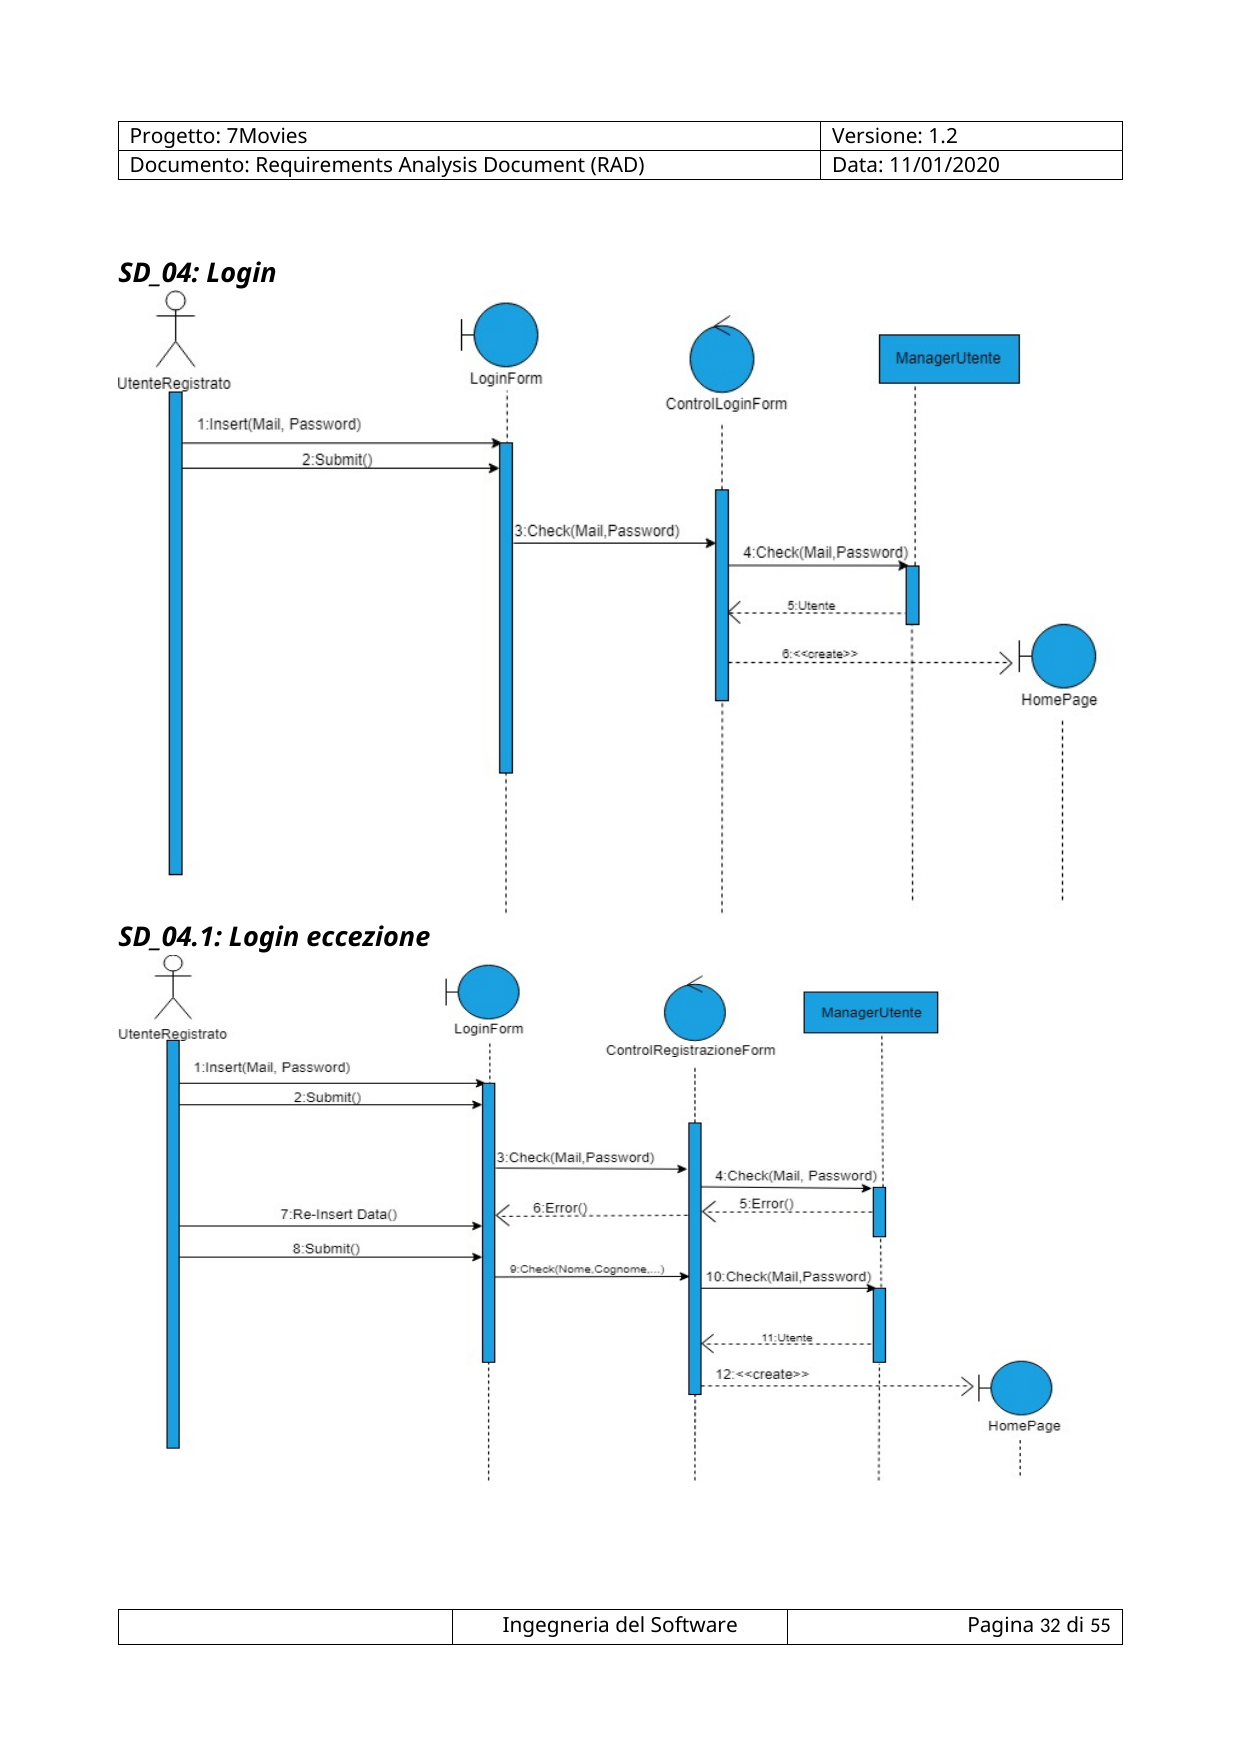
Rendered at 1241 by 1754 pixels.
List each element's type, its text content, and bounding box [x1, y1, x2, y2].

text SD_04.1: Login eccezione [118, 916, 1122, 955]
picture [118, 955, 1084, 1482]
text SD_04: Login [118, 253, 1122, 290]
picture [118, 290, 1123, 916]
